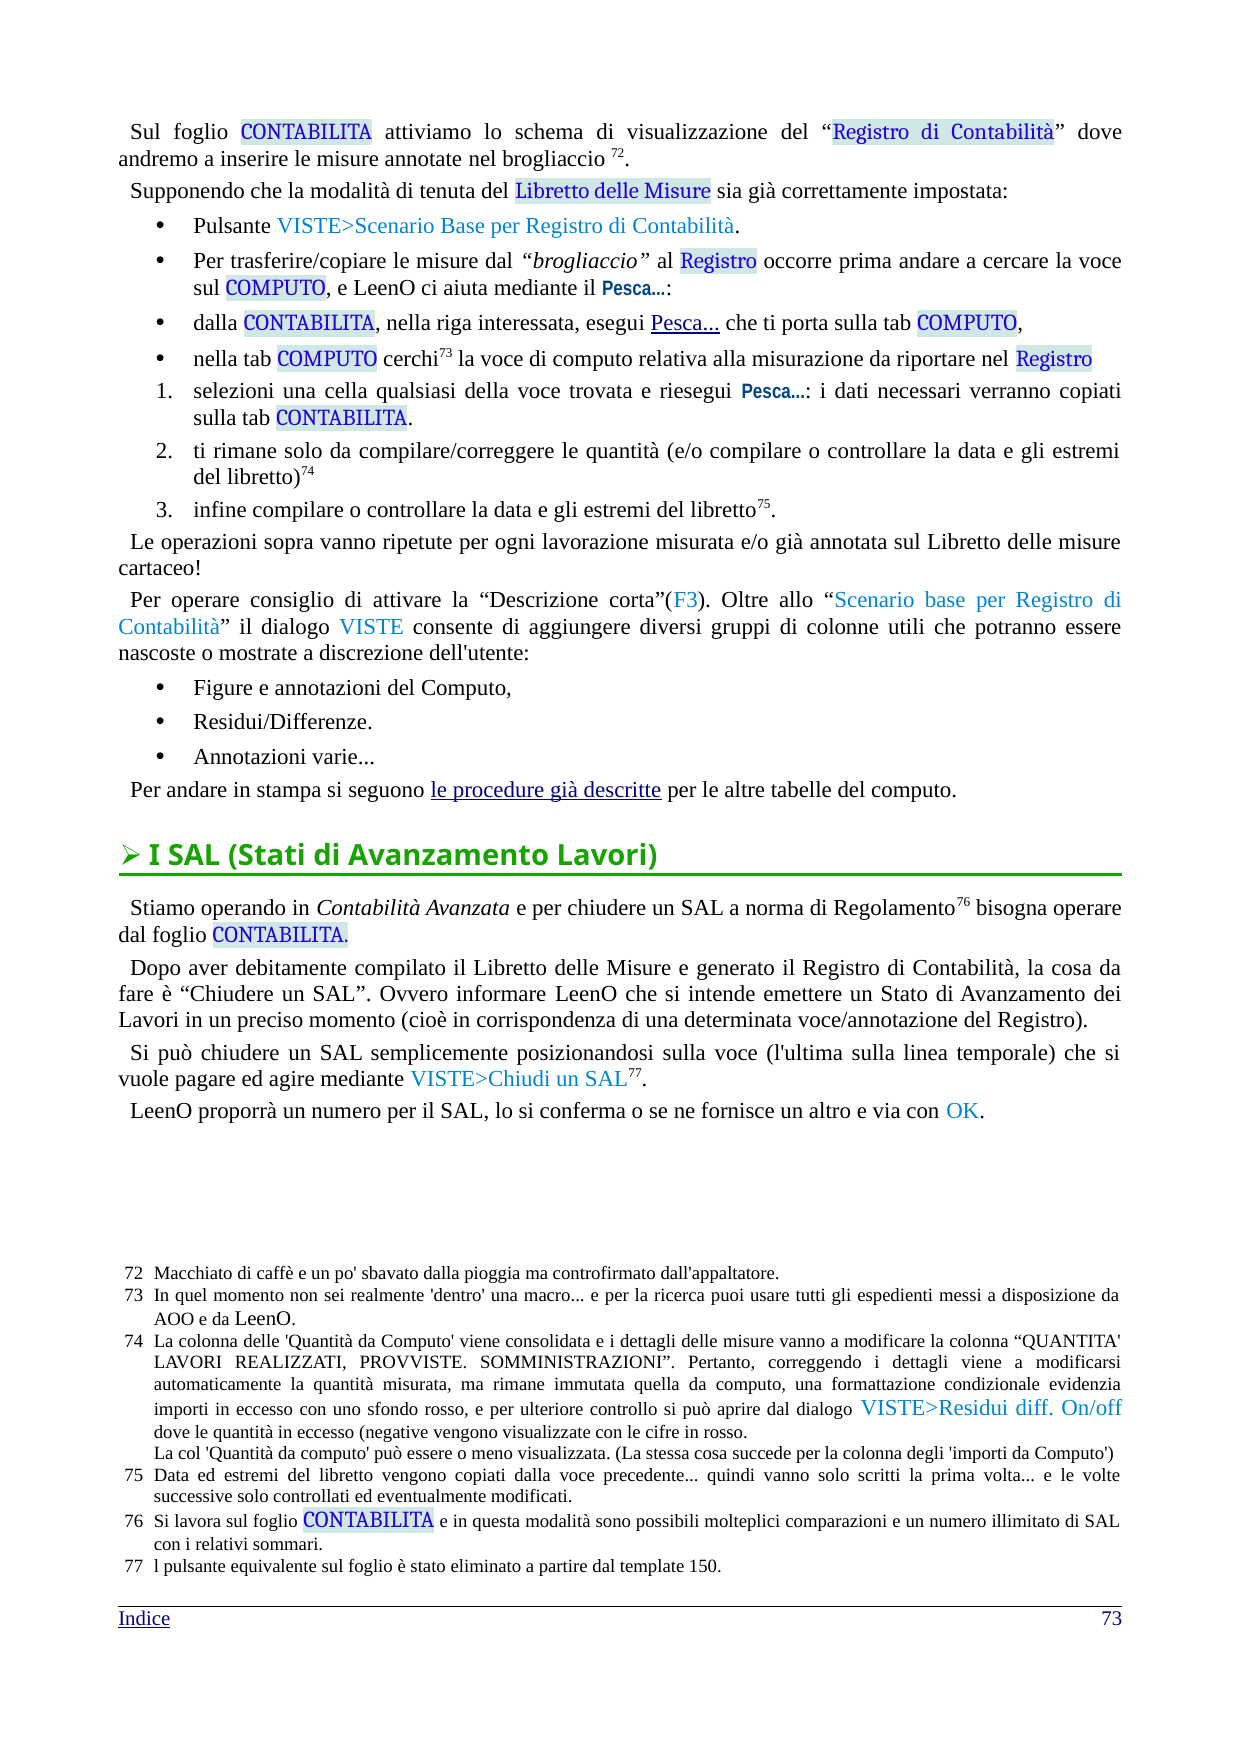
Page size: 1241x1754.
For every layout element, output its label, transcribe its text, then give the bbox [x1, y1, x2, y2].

list La colonna delle 'Quantità da Computo' viene consolidata e i dettagli delle misure vanno a modificare la colonna “QUANTITA' LAVORI REALIZZATI, PROVVISTE. SOMMINISTRAZIONI”. Pertanto, correggendo i dettagli viene a modificarsi automaticamente la quantità misurata, ma rimane immutata quella da computo, una formattazione condizionale evidenzia importi in eccesso con uno sfondo rosso, e per ulteriore controllo si può aprire dal dialogo VISTE>Residui diff. On/off dove le quantità in eccesso (negative vengono visualizzate con le cifre in rosso. [124, 1329, 1122, 1442]
text Per operare consiglio di attivare la “Descrizione corta”(F3). Oltre allo “Scenario base per Registro di Contabilità” il dialogo VISTE consente di aggiungere diversi gruppi di colonne utili che potranno essere nascoste o mostrate a discrezione dell'utente: [118, 587, 1122, 666]
list Annotazioni varie... [156, 741, 1122, 770]
text Le operazioni sopra vanno ripetute per ogni lavorazione misurata e/o già annotata sul Libretto delle misure cartaceo! [118, 528, 1122, 581]
text Macchiato di caffè e un po' sbavato dalla pioggia ma controfirmato dall'appaltatore. [124, 1262, 1122, 1284]
subtitle I SAL (Stati di Avanzamento Lavori) [119, 834, 1122, 873]
list infine compilare o controllare la data e gli estremi del libretto. [156, 496, 1122, 522]
text Si può chiudere un SAL semplicemente posizionandosi sulla voce (l'ultima sulla linea temporale) che si vuole pagare ed agire mediante VISTE>Chiudi un SAL. [118, 1039, 1122, 1092]
text Si lavora sul foglio CONTABILITA e in questa modalità sono possibili molteplici comparazioni e un numero illimitato di SAL con i relativi sommari. [124, 1507, 1122, 1555]
list Residui/Differenze. [156, 706, 1122, 735]
list nella tab COMPUTO cerchi la voce di computo relativa alla misurazione da riportare nel Registro [156, 342, 1122, 372]
list selezioni una cella qualsiasi della voce trovata e riesegui Pesca...: i dati necessari verranno copiati sulla tab CONTABILITA. [156, 378, 1122, 431]
text Supponendo che la modalità di tenuta del Libretto delle Misure sia già correttamente impostata: [118, 177, 1122, 204]
list dalla CONTABILITA, nella riga interessata, esegui Pesca... che ti porta sulla tab COMPUTO, [156, 307, 1122, 337]
text LeenO proporrà un numero per il SAL, lo si conferma o se ne fornisce un altro e via con OK. [118, 1097, 1122, 1124]
list In quel momento non sei realmente 'dentro' una macro... e per la ricerca puoi usare tutti gli espedienti messi a disposizione da AOO e da LeenO. [124, 1284, 1122, 1329]
text Stiamo operando in Contabilità Avanzata e per chiudere un SAL a norma di Regolamento bisogna operare dal foglio CONTABILITA. [118, 894, 1122, 948]
list La col 'Quantità da computo' può essere o meno visualizzata. (La stessa cosa succede per la colonna degli 'importi da Computo') [124, 1442, 1122, 1464]
text Per andare in stampa si seguono le procedure già descritte per le altre tabelle del computo. [118, 776, 1122, 802]
text Dopo aver debitamente compilato il Libretto delle Misure e generato il Registro di Contabilità, la cosa da fare è “Chiudere un SAL”. Ovvero informare LeenO che si intende emettere un Stato di Avanzamento dei Lavori in un preciso momento (cioè in corrispondenza di una determinata voce/annotazione del Registro). [118, 954, 1122, 1033]
list Per trasferire/copiare le misure dal “brogliaccio” al Registro occorre prima andare a cercare la voce sul COMPUTO, e LeenO ci aiuta mediante il Pesca...: [156, 245, 1122, 301]
list Figure e annotazioni del Computo, [156, 672, 1122, 700]
list Data ed estremi del libretto vengono copiati dalla voce precedente... quindi vanno solo scritti la prima volta... e le volte successive solo controllati ed eventualmente modificati. [124, 1464, 1122, 1507]
text l pulsante equivalente sul foglio è stato eliminato a partire dal template 150. [124, 1555, 1122, 1576]
text Sul foglio CONTABILITA attiviamo lo schema di visualizzazione del “Registro di Contabilità” dove andremo a inserire le misure annotate nel brogliaccio . [118, 118, 1122, 172]
list Pulsante VISTE>Scenario Base per Registro di Contabilità. [156, 211, 1122, 239]
list ti rimane solo da compilare/correggere le quantità (e/o compilare o controllare la data e gli estremi del libretto) [156, 437, 1122, 490]
